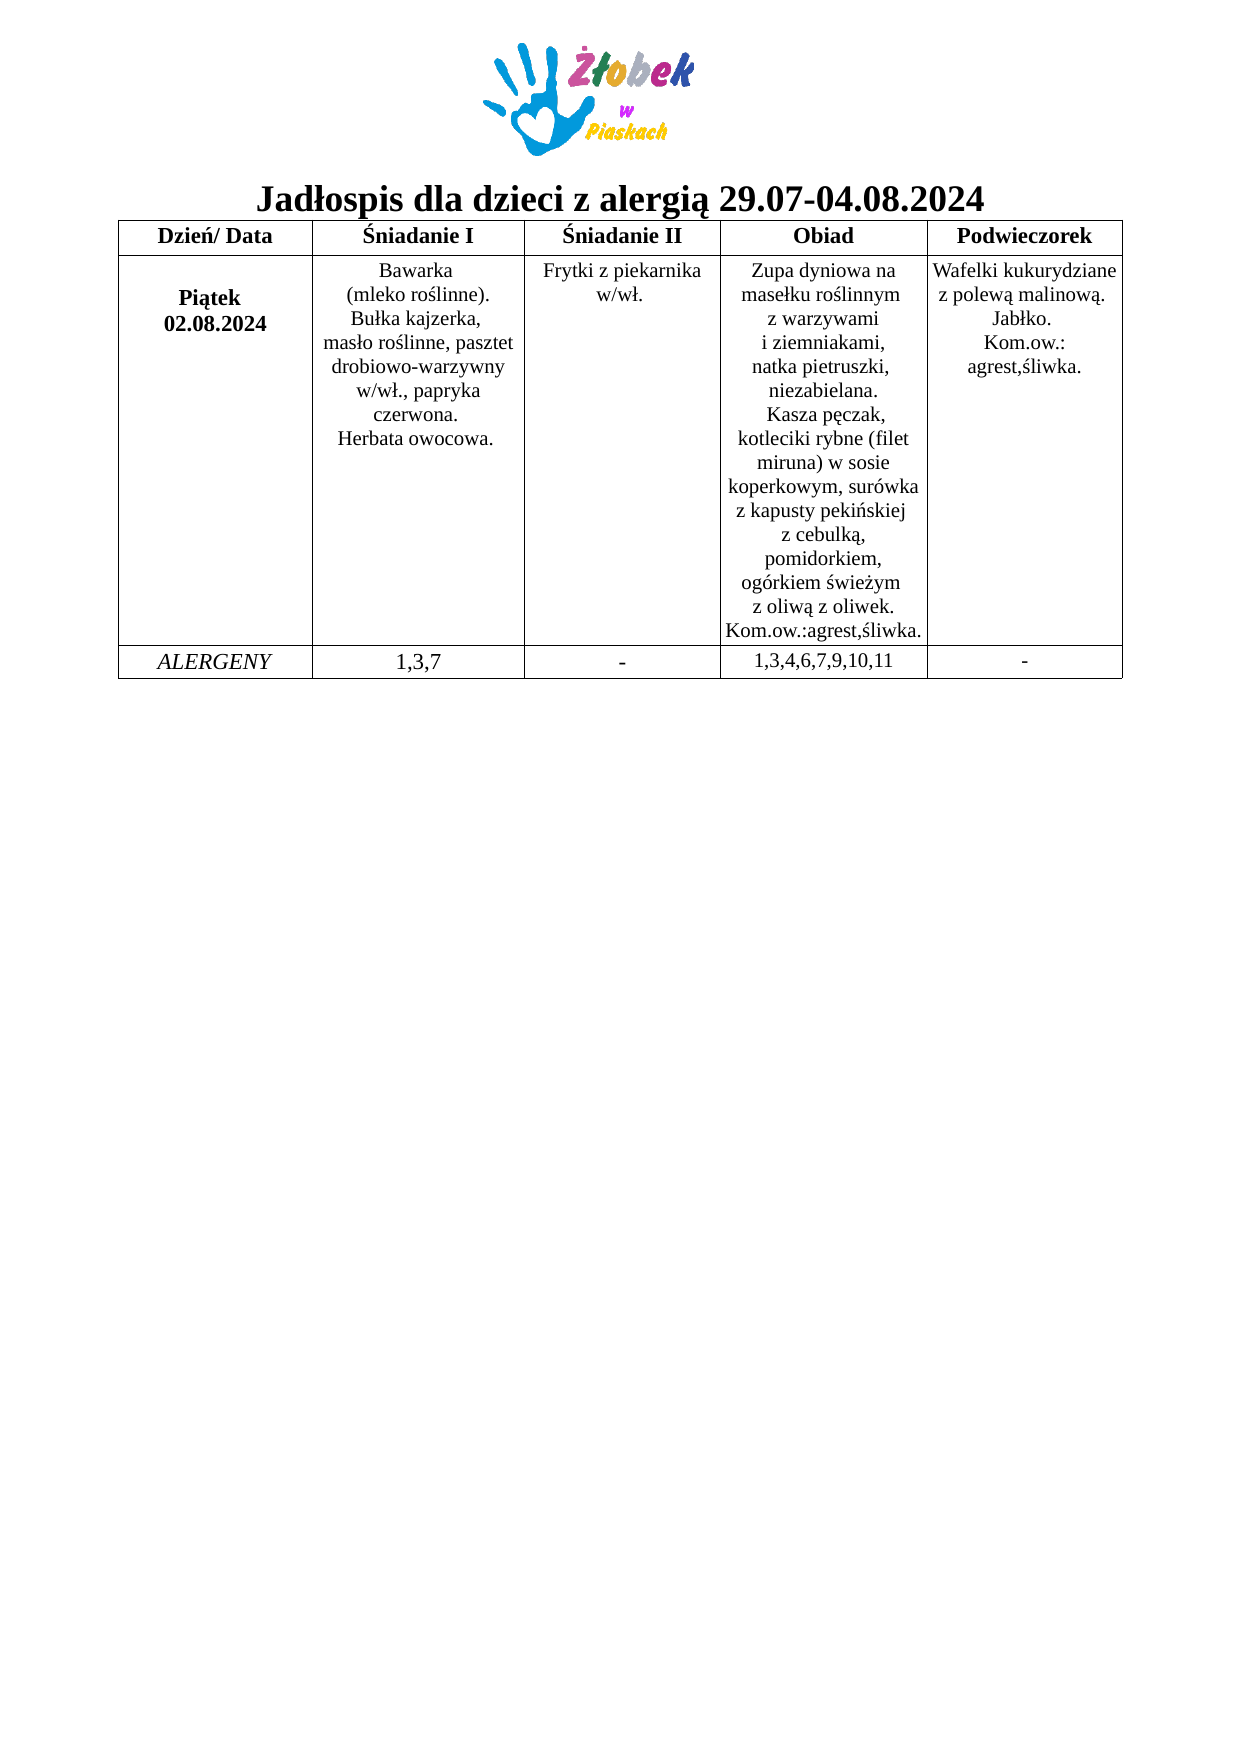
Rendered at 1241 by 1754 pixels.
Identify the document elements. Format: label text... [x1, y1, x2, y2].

table_cell 1,3,4,6,7,9,10,11 [721, 646, 927, 678]
table_cell Piątek 02.08.2024 [119, 256, 312, 645]
picture [483, 43, 694, 156]
table_header Obiad [721, 221, 927, 254]
table_cell ALERGENY [119, 646, 312, 678]
picture [518, 108, 554, 143]
table_cell Bawarka (mleko roślinne). Bułka kajzerka, masło roślinne, pasztet drobiowo-warzywny w/wł., papryka czerwona. Herbata owocowa. [313, 256, 524, 645]
table_cell - [525, 646, 720, 678]
table_cell - [928, 646, 1122, 678]
table_header Śniadanie I [313, 221, 524, 254]
table_cell Wafelki kukurydziane z polewą malinową. Jabłko. Kom.ow.: agrest,śliwka. [928, 256, 1122, 645]
table_header Dzień/ Data [119, 221, 312, 254]
table_cell Frytki z piekarnika w/wł. [525, 256, 720, 645]
text Jadłospis dla dzieci z alergią 29.07-04.08.2024 [118, 176, 1122, 219]
table_header Podwieczorek [928, 221, 1122, 254]
table_cell Zupa dyniowa na masełku roślinnym z warzywami i ziemniakami, natka pietruszki, niezabielana. Kasza pęczak, kotleciki rybne (filet miruna) w sosie koperkowym, surówka z kapusty pekińskiej z cebulką, pomidorkiem, ogórkiem świeżym z oliwą z oliwek. Kom.ow.:agrest,śliwka. [721, 256, 927, 645]
table_cell 1,3,7 [313, 646, 524, 678]
table_header Śniadanie II [525, 221, 720, 254]
